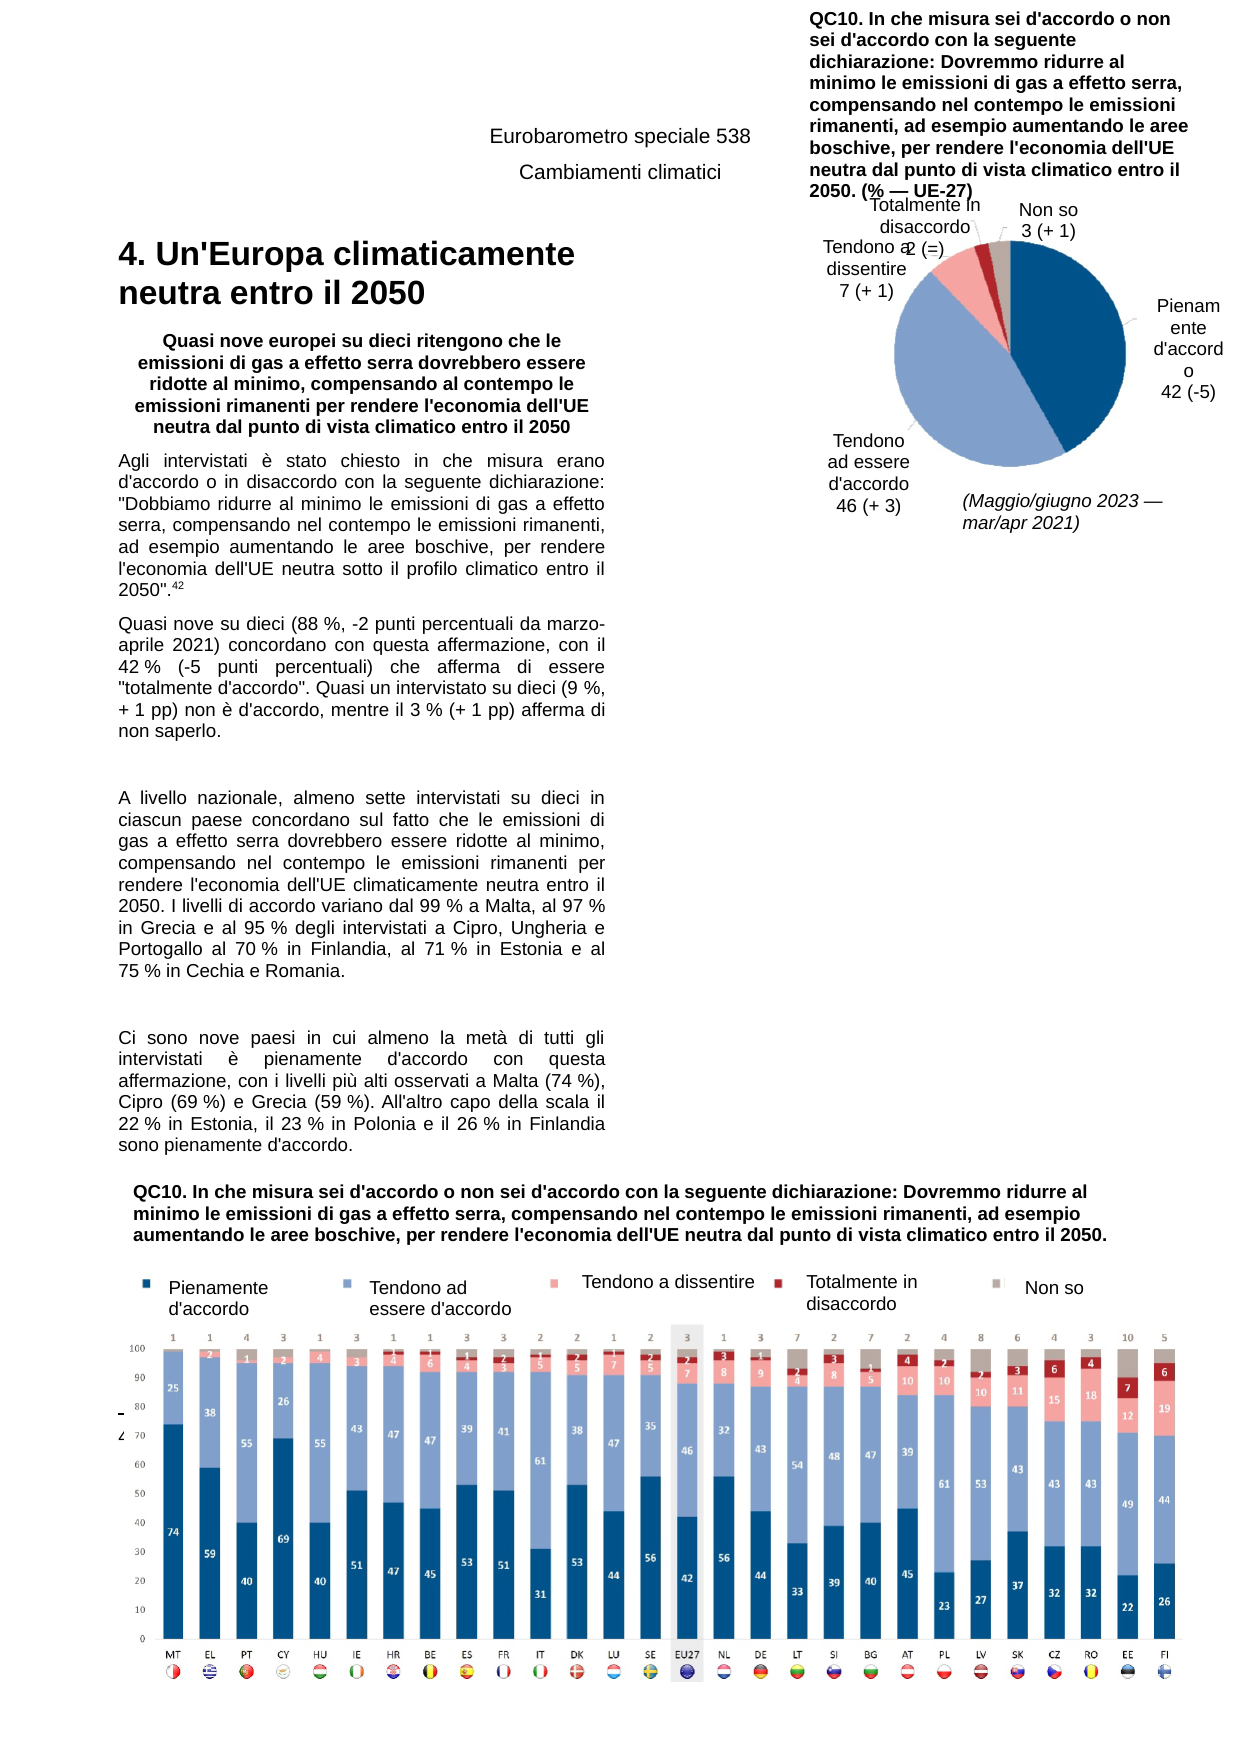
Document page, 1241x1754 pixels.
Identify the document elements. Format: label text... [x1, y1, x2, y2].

picture [135, 1263, 1005, 1297]
picture [124, 1322, 1188, 1689]
text Quasi nove europei su dieci ritengono che le emissioni di gas a effetto serra dovrebbero essere ridotte al minimo, compensando al contempo le emissioni rimanenti per rendere l'economia dell'UE neutra dal punto di vista climatico entro il 2050 [118, 330, 605, 438]
picture [886, 216, 1142, 469]
text A livello nazionale, almeno sette intervistati su dieci in ciascun paese concordano sul fatto che le emissioni di gas a effetto serra dovrebbero essere ridotte al minimo, compensando nel contempo le emissioni rimanenti per rendere l'economia dell'UE climaticamente neutra entro il 2050. I livelli di accordo variano dal 99 % a Malta, al 97 % in Grecia e al 95 % degli intervistati a Cipro, Ungheria e Portogallo al 70 % in Finlandia, al 71 % in Estonia e al 75 % in Cechia e Romania. [118, 787, 605, 981]
text Agli intervistati è stato chiesto in che misura erano d'accordo o in disaccordo con la seguente dichiarazione: "Dobbiamo ridurre al minimo le emissioni di gas a effetto serra, compensando nel contempo le emissioni rimanenti, ad esempio aumentando le aree boschive, per rendere l'economia dell'UE neutra sotto il profilo climatico entro il 2050". [118, 449, 605, 601]
picture [887, 244, 892, 252]
text Quasi nove su dieci (88 %, -2 punti percentuali da marzo-aprile 2021) concordano con questa affermazione, con il 42 % (-5 punti percentuali) che afferma di essere "totalmente d'accordo". Quasi un intervistato su dieci (9 %, + 1 pp) non è d'accordo, mentre il 3 % (+ 1 pp) afferma di non saperlo. [118, 612, 605, 742]
subtitle 4. Un'Europa climaticamente neutra entro il 2050 [118, 234, 605, 311]
text Ci sono nove paesi in cui almeno la metà di tutti gli intervistati è pienamente d'accordo con questa affermazione, con i livelli più alti osservati a Malta (74 %), Cipro (69 %) e Grecia (59 %). All'altro capo della scala il 22 % in Estonia, il 23 % in Polonia e il 26 % in Finlandia sono pienamente d'accordo. [118, 1026, 605, 1156]
